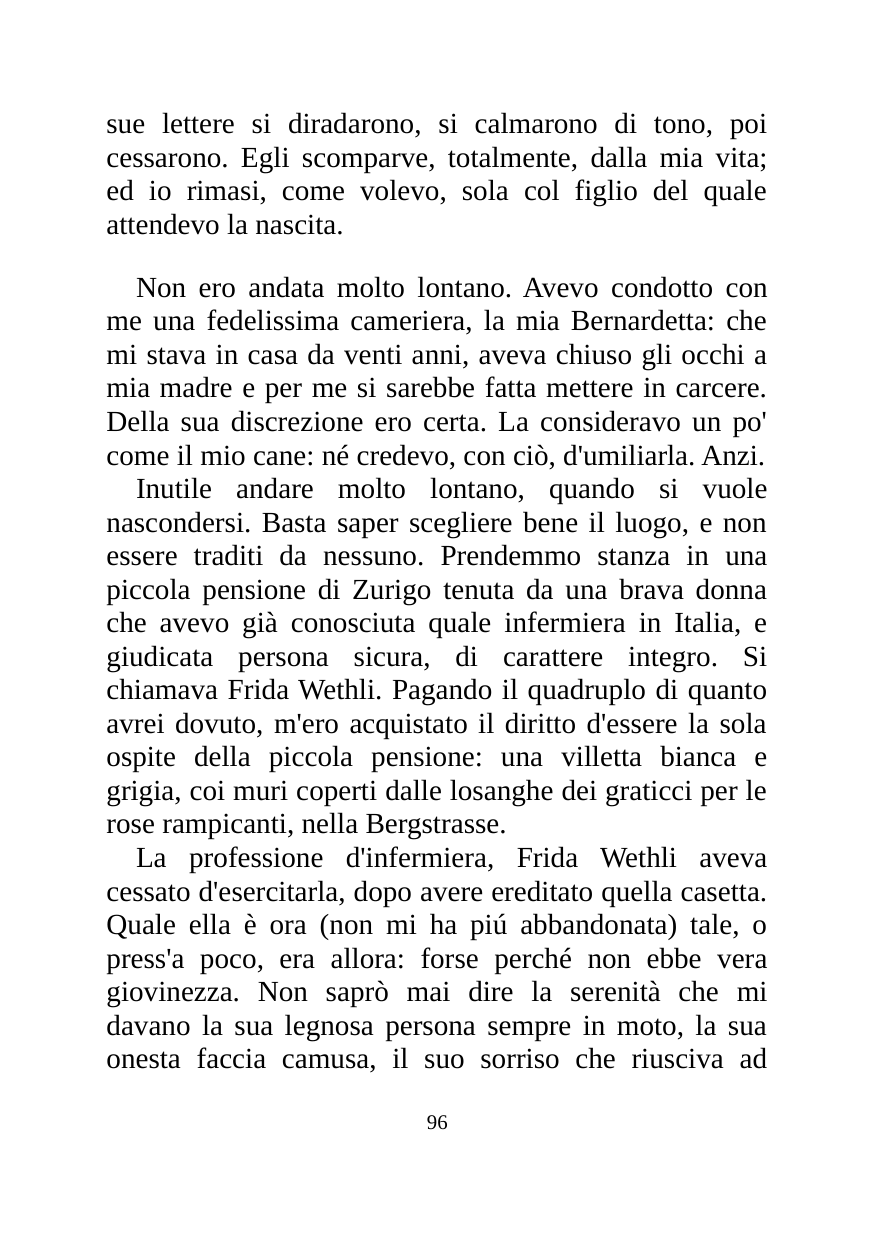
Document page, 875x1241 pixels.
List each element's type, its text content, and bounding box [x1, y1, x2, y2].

text La professione d'infermiera, Frida Wethli aveva cessato d'esercitarla, dopo avere ereditato quella casetta. Quale ella è ora (non mi ha piú abbandonata) tale, o press'a poco, era allora: forse perché non ebbe vera giovinezza. Non saprò mai dire la serenità che mi davano la sua legnosa persona sempre in moto, la sua onesta faccia camusa, il suo sorriso che riusciva ad [106, 840, 768, 1075]
text Non ero andata molto lontano. Avevo condotto con me una fedelissima cameriera, la mia Bernardetta: che mi stava in casa da venti anni, aveva chiuso gli occhi a mia madre e per me si sarebbe fatta mettere in carcere. Della sua discrezione ero certa. La consideravo un po' come il mio cane: né credevo, con ciò, d'umiliarla. Anzi. [106, 270, 768, 471]
text sue lettere si diradarono, si calmarono di tono, poi cessarono. Egli scomparve, totalmente, dalla mia vita; ed io rimasi, come volevo, sola col figlio del quale attendevo la nascita. [106, 106, 768, 240]
text Inutile andare molto lontano, quando si vuole nascondersi. Basta saper scegliere bene il luogo, e non essere traditi da nessuno. Prendemmo stanza in una piccola pensione di Zurigo tenuta da una brava donna che avevo già conosciuta quale infermiera in Italia, e giudicata persona sicura, di carattere integro. Si chiamava Frida Wethli. Pagando il quadruplo di quanto avrei dovuto, m'ero acquistato il diritto d'essere la sola ospite della piccola pensione: una villetta bianca e grigia, coi muri coperti dalle losanghe dei graticci per le rose rampicanti, nella Bergstrasse. [106, 471, 768, 840]
